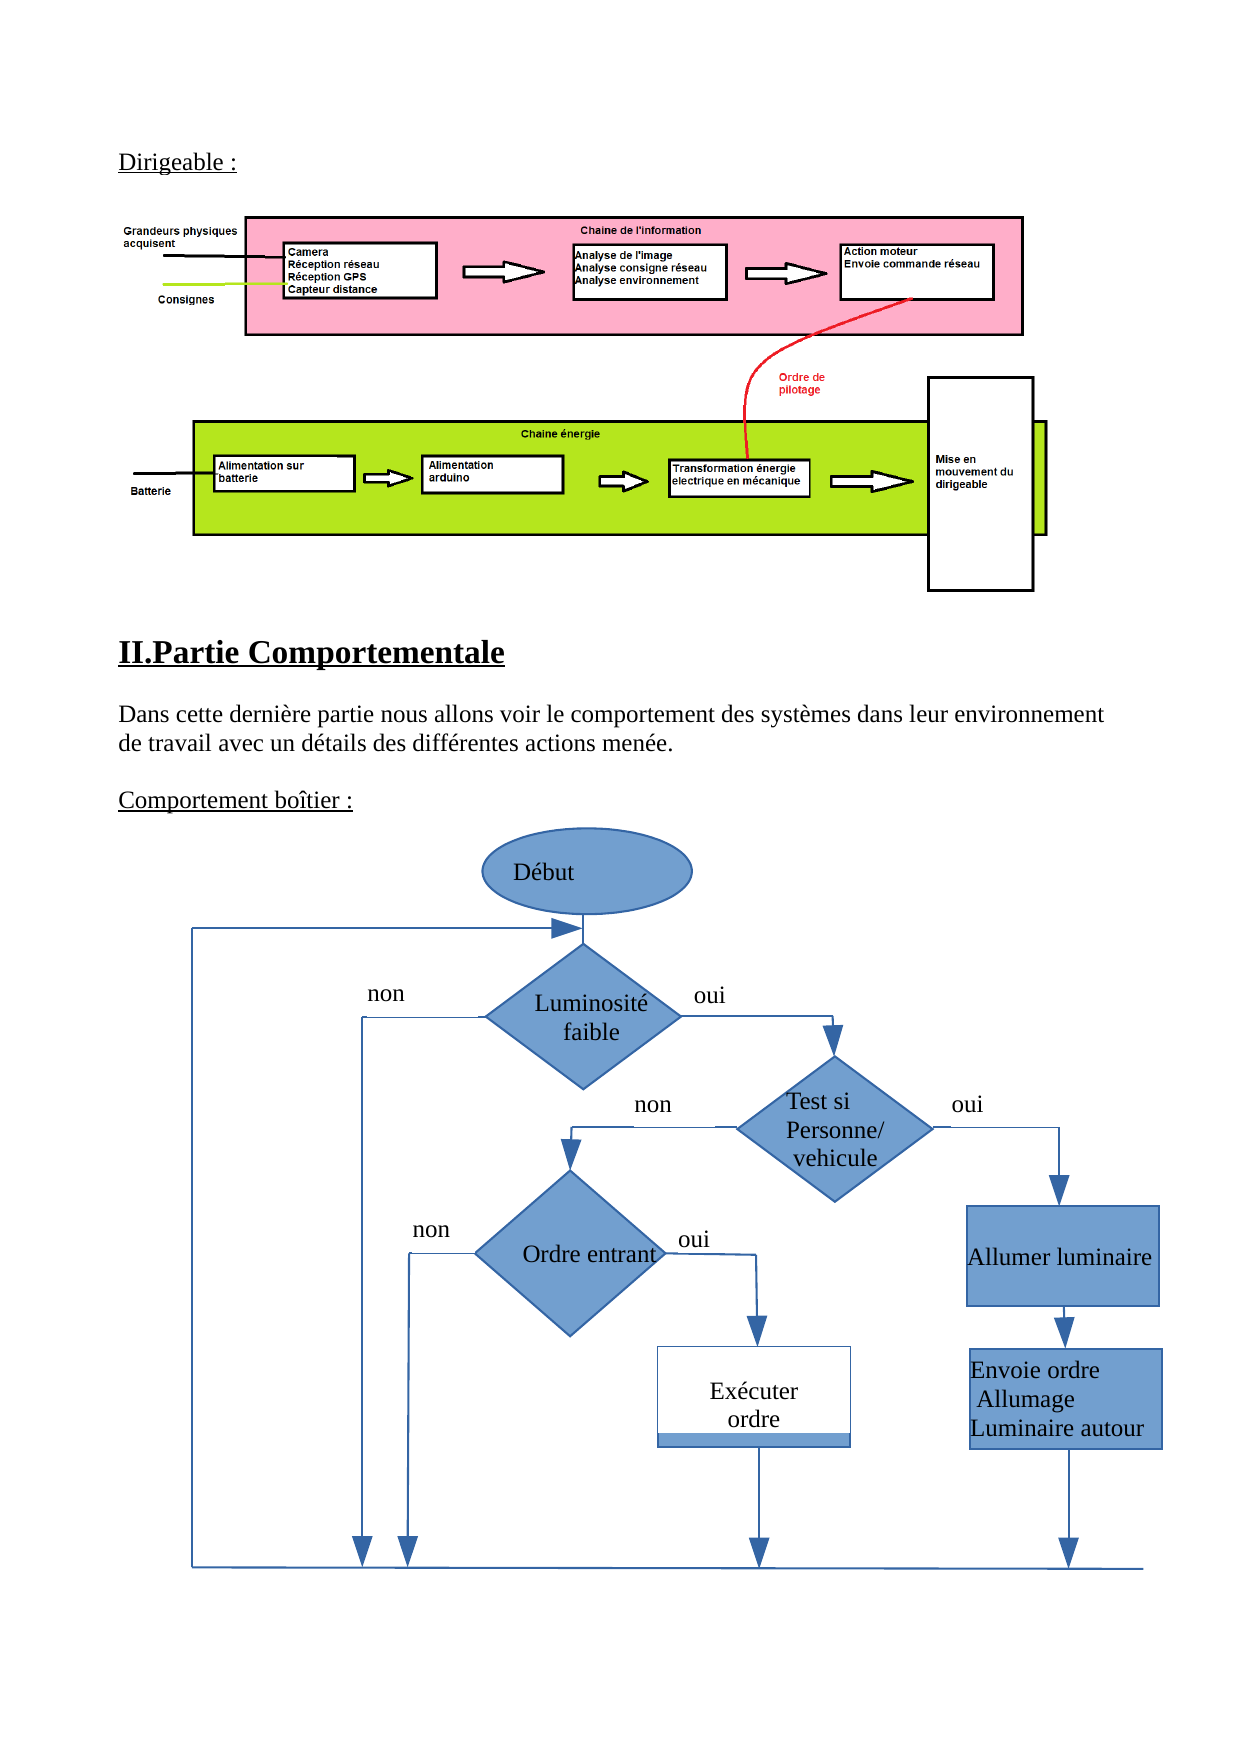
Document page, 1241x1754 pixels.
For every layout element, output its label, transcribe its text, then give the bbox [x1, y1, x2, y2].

text oui [678, 1224, 758, 1252]
text Dans cette dernière partie nous allons voir le comportement des systèmes dans leur environnement de travail avec un détails des différentes actions menée. [118, 699, 1122, 757]
text non [367, 978, 478, 1007]
text oui [693, 980, 829, 1009]
text ordre [658, 1404, 850, 1433]
text non [634, 1089, 715, 1118]
text non [412, 1214, 475, 1243]
text Exécuter [658, 1376, 850, 1404]
text oui [951, 1089, 1059, 1118]
text Dirigeable : [118, 147, 1122, 175]
picture [118, 175, 1123, 604]
text Comportement boîtier : [118, 785, 1122, 814]
text II.Partie Comportementale [118, 632, 1122, 670]
